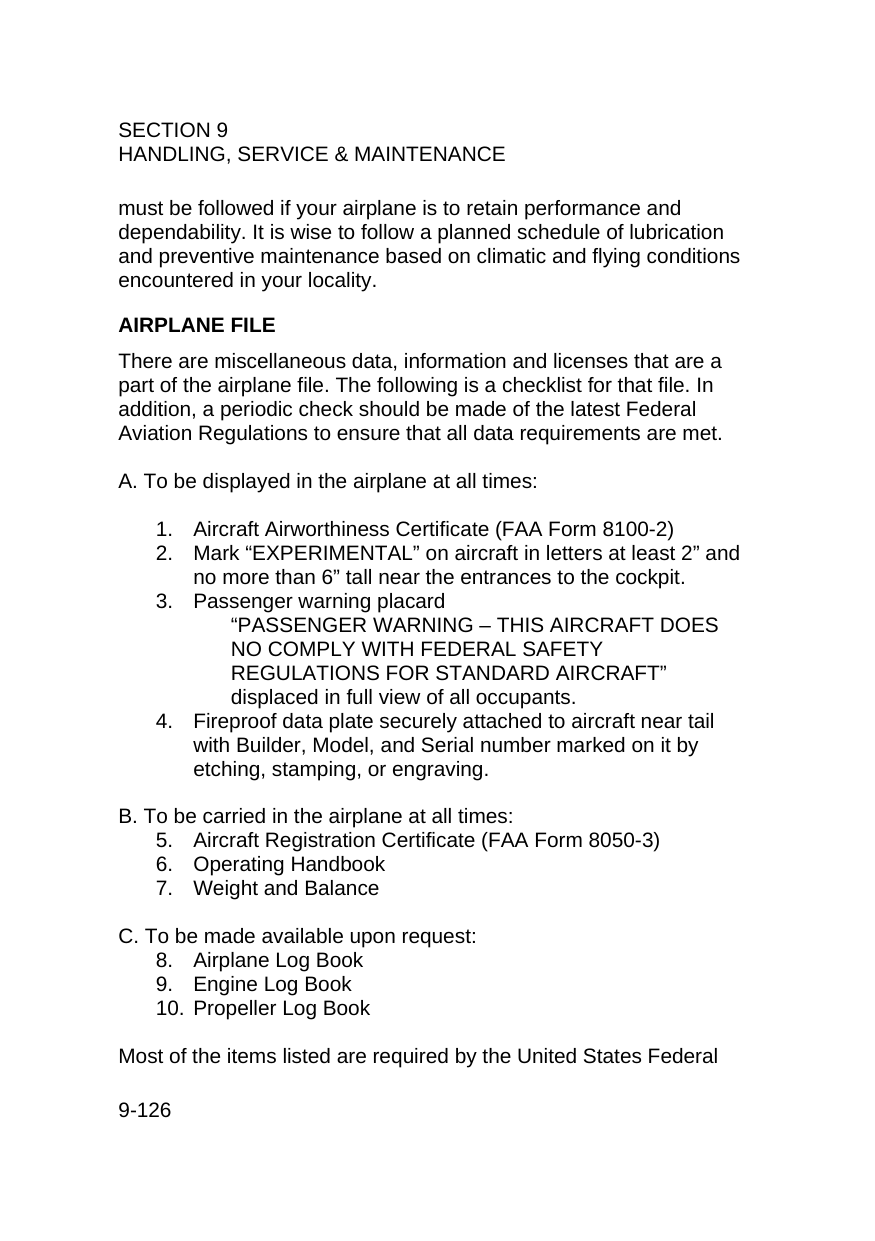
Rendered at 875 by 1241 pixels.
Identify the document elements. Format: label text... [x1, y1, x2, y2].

text B. To be carried in the airplane at all times: [118, 804, 756, 828]
list Mark “EXPERIMENTAL” on aircraft in letters at least 2” and no more than 6” tall near the entrances to the cockpit. [156, 541, 756, 589]
list Propeller Log Book [156, 996, 756, 1020]
subtitle AIRPLANE FILE [118, 313, 756, 337]
list Engine Log Book [156, 972, 756, 996]
list Aircraft Registration Certificate (FAA Form 8050-3) [156, 828, 756, 852]
text Most of the items listed are required by the United States Federal [118, 1044, 756, 1068]
text There are miscellaneous data, information and licenses that are a part of the airplane file. The following is a checklist for that file. In addition, a periodic check should be made of the latest Federal Aviation Regulations to ensure that all data requirements are met. [118, 349, 756, 445]
list Weight and Balance [156, 876, 756, 900]
list Passenger warning placard [156, 589, 756, 613]
text A. To be displayed in the airplane at all times: [118, 469, 756, 493]
list Airplane Log Book [156, 948, 756, 972]
list Operating Handbook [156, 852, 756, 876]
list Fireproof data plate securely attached to aircraft near tail with Builder, Model, and Serial number marked on it by etching, stamping, or engraving. [156, 708, 756, 780]
text C. To be made available upon request: [118, 924, 756, 948]
list Aircraft Airworthiness Certificate (FAA Form 8100-2) [156, 517, 756, 541]
list “PASSENGER WARNING – THIS AIRCRAFT DOES NO COMPLY WITH FEDERAL SAFETY REGULATIONS FOR STANDARD AIRCRAFT” displaced in full view of all occupants. [193, 613, 756, 708]
text must be followed if your airplane is to retain performance and dependability. It is wise to follow a planned schedule of lubrication and preventive maintenance based on climatic and flying conditions encountered in your locality. [118, 196, 756, 292]
